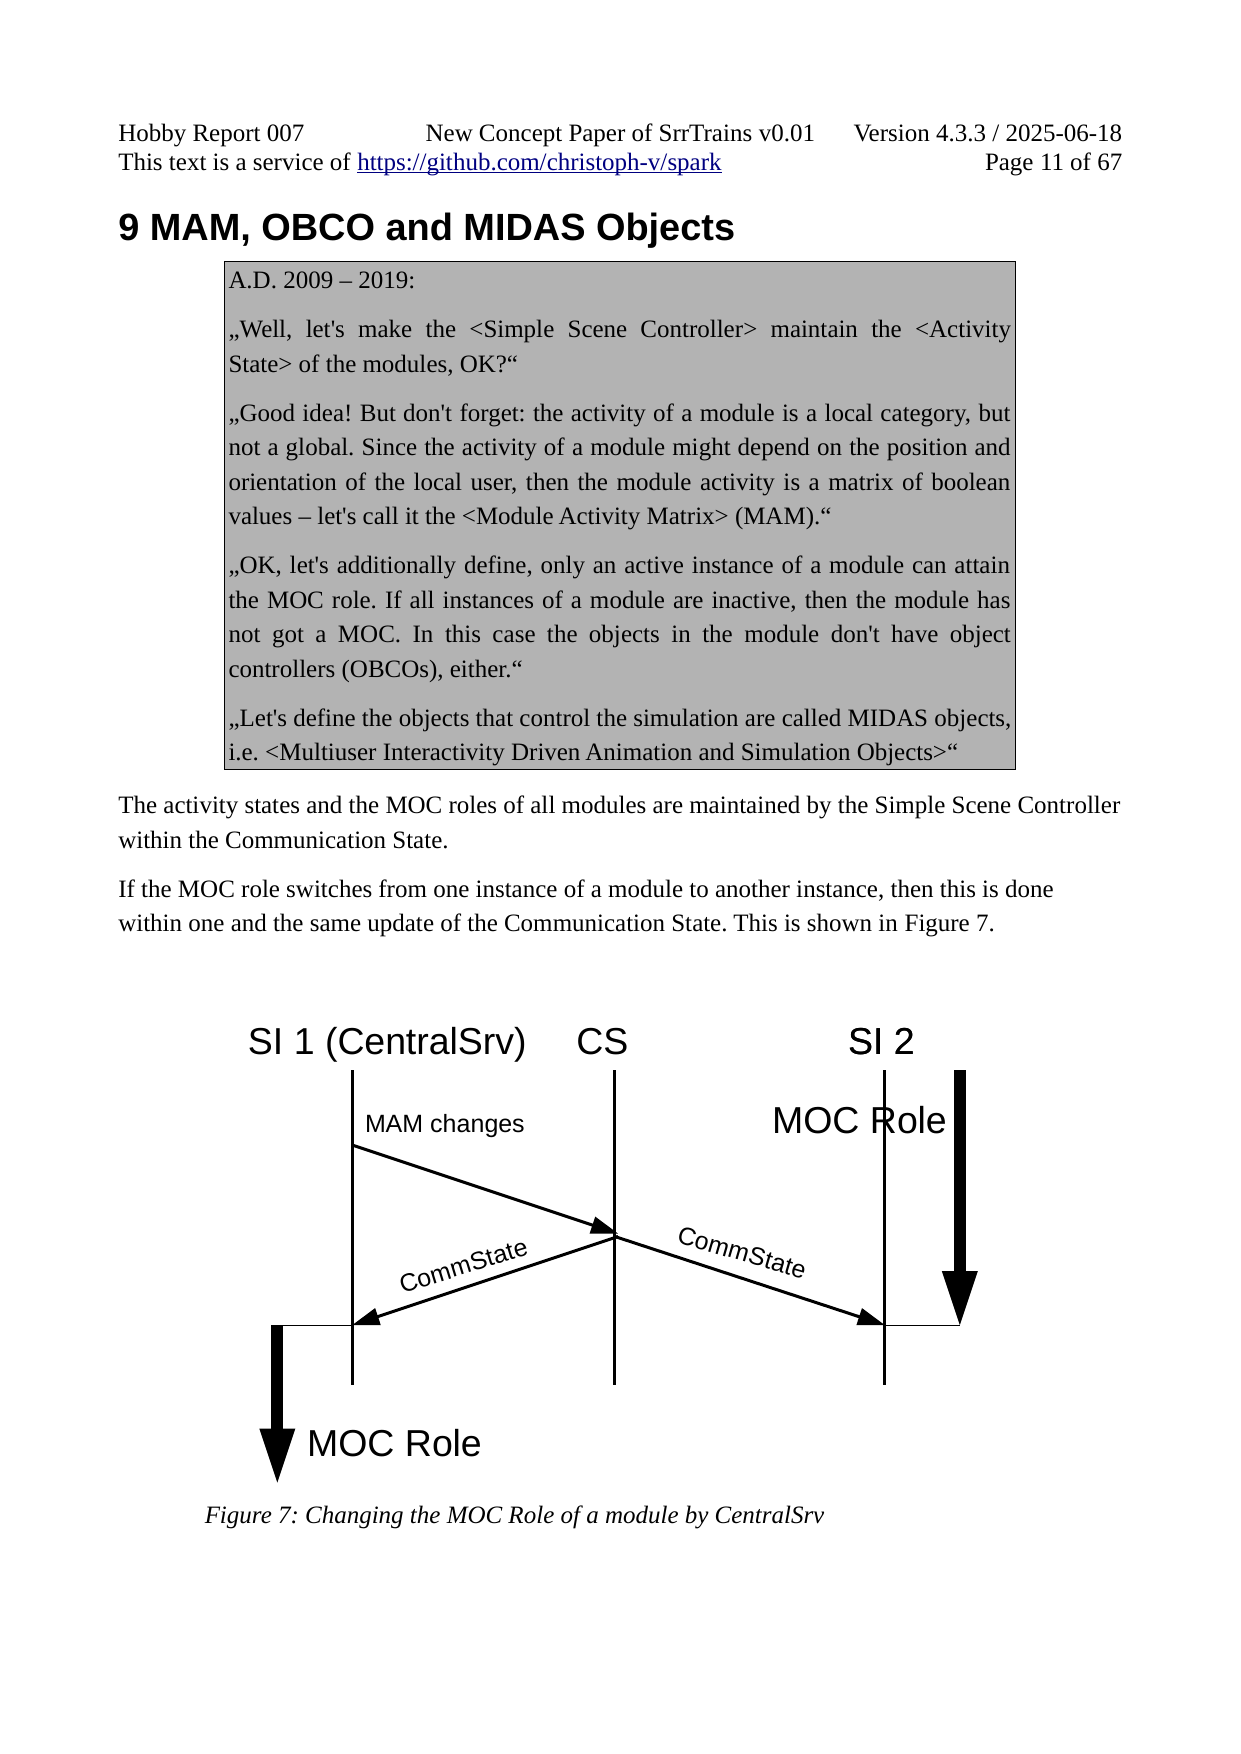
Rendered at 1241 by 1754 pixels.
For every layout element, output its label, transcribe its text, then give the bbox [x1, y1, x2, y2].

text Figure 7: Changing the MOC Role of a module by CentralSrv [204, 1019, 1036, 1529]
text „OK, let's additionally define, only an active instance of a module can attain the MOC role. If all instances of a module are inactive, then the module has not got a MOC. In this case the objects in the module don't have object controllers (OBCOs), either.“ [225, 546, 1015, 682]
subtitle 9 MAM, OBCO and MIDAS Objects [118, 205, 1122, 249]
text A.D. 2009 – 2019: [225, 262, 1015, 294]
text The activity states and the MOC roles of all modules are maintained by the Simple Scene Controller within the Communication State. [118, 790, 1122, 853]
text If the MOC role switches from one instance of a module to another instance, then this is done within one and the same update of the Communication State. This is shown in Figure 7. [118, 874, 1122, 937]
text „Well, let's make the <Simple Scene Controller> maintain the <Activity State> of the modules, OK?“ [225, 310, 1015, 377]
text „Good idea! But don't forget: the activity of a module is a local category, but not a global. Since the activity of a module might depend on the position and orientation of the local user, then the module activity is a matrix of boolean values – let's call it the <Module Activity Matrix> (MAM).“ [225, 394, 1015, 530]
text „Let's define the objects that control the simulation are called MIDAS objects, i.e. <Multiuser Interactivity Driven Animation and Simulation Objects>“ [225, 699, 1015, 769]
